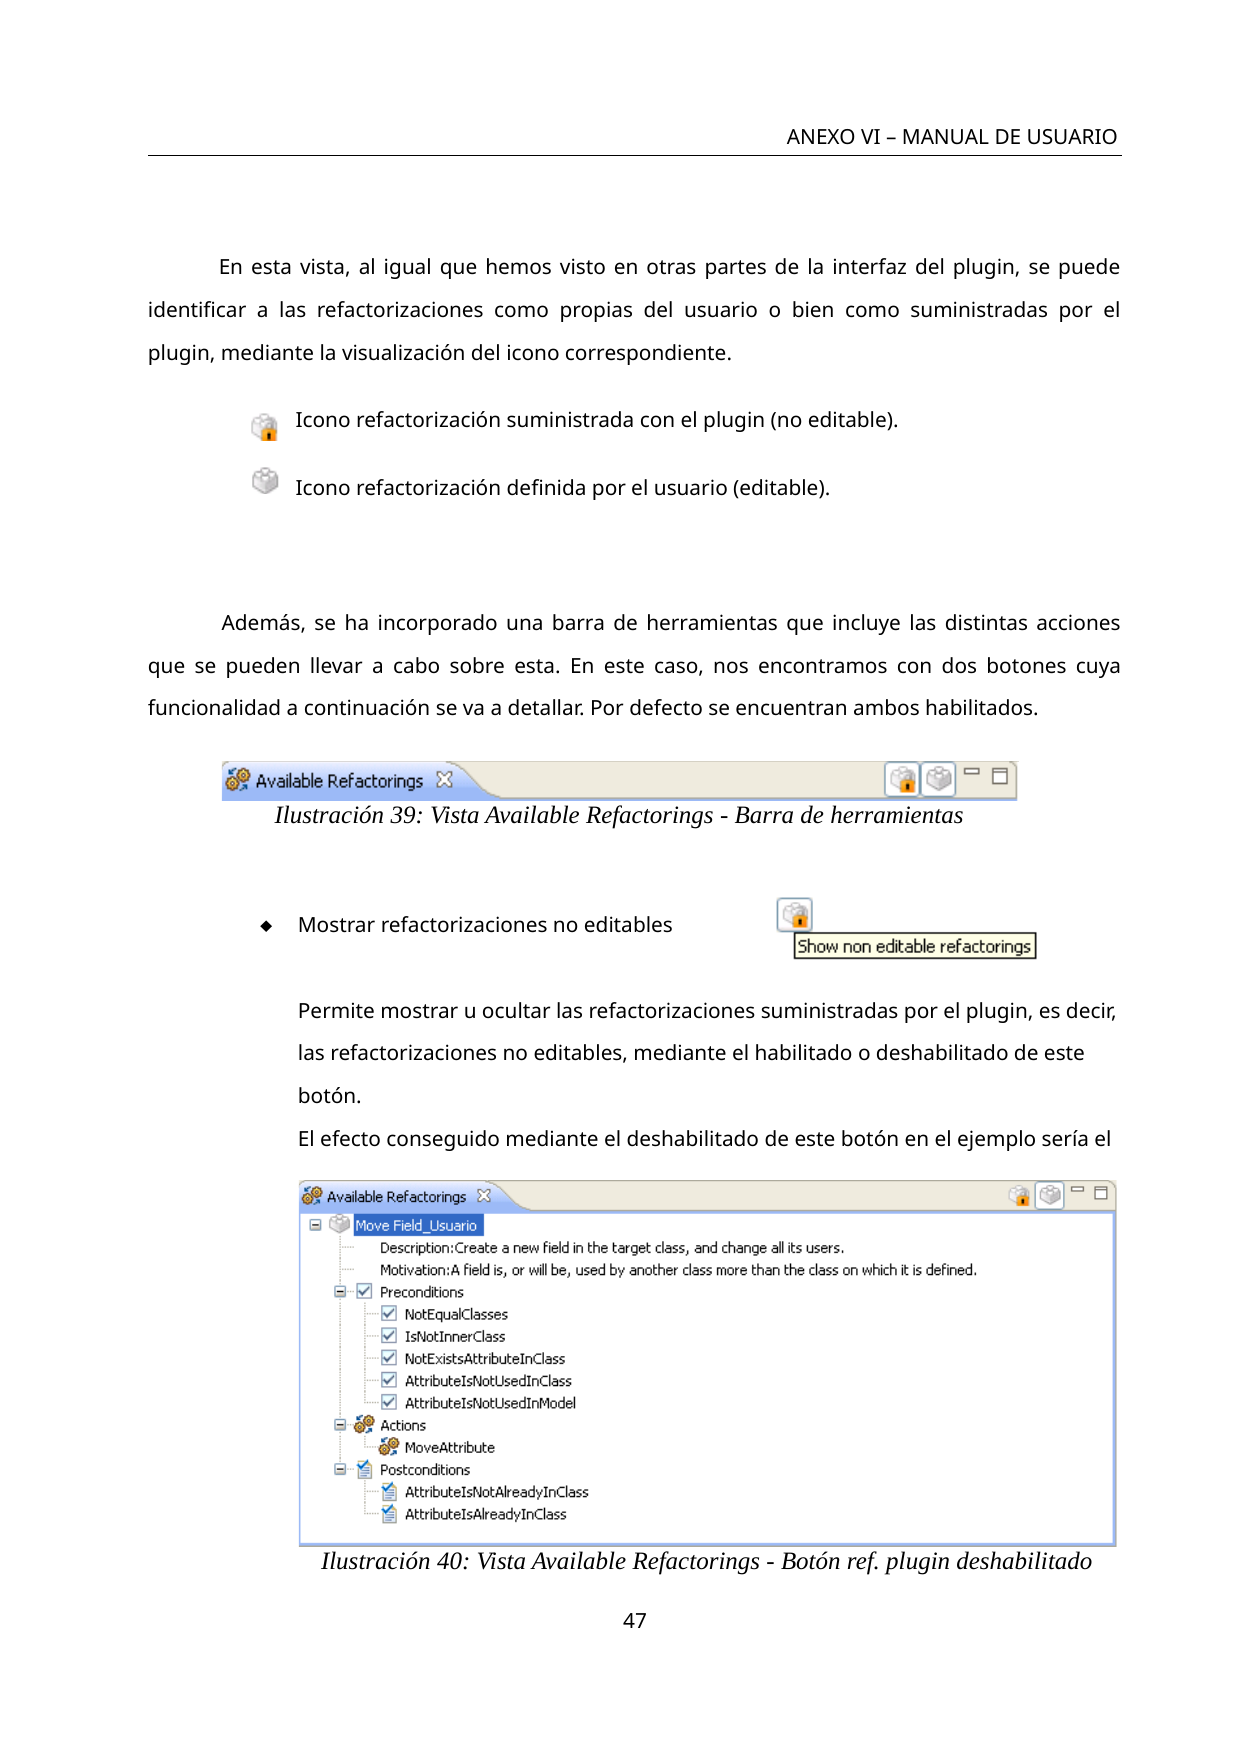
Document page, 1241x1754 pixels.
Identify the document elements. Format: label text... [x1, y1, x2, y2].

picture [221, 761, 1019, 801]
picture [766, 890, 1043, 964]
text Además, se ha incorporado una barra de herramientas que incluye las distintas acciones que se pueden llevar a cabo sobre esta. En este caso, nos encontramos con dos botones cuya funcionalidad a continuación se va a detallar. Por defecto se encuentran ambos habilitados. [148, 608, 1122, 722]
text Icono refactorización definida por el usuario (editable). [148, 473, 1122, 501]
text Icono refactorización suministrada con el plugin (no editable). [148, 405, 1122, 434]
list Mostrar refactorizaciones no editables Permite mostrar u ocultar las refactorizaciones suministradas por el plugin, es decir, las refactorizaciones no editables, mediante el habilitado o deshabilitado de este botón. El efecto conseguido mediante el deshabilitado de este botón en el ejemplo sería el [260, 911, 1122, 1152]
list [298, 1168, 1117, 1180]
list Ilustración 40: Vista Available Refactorings - Botón ref. plugin deshabilitado [298, 1547, 1117, 1575]
text En esta vista, al igual que hemos visto en otras partes de la interfaz del plugin, se puede identificar a las refactorizaciones como propias del usuario o bien como suministradas por el plugin, mediante la visualización del icono correspondiente. [148, 252, 1122, 366]
text Ilustración 39: Vista Available Refactorings - Barra de herramientas [222, 801, 1018, 829]
picture [298, 1180, 1118, 1547]
